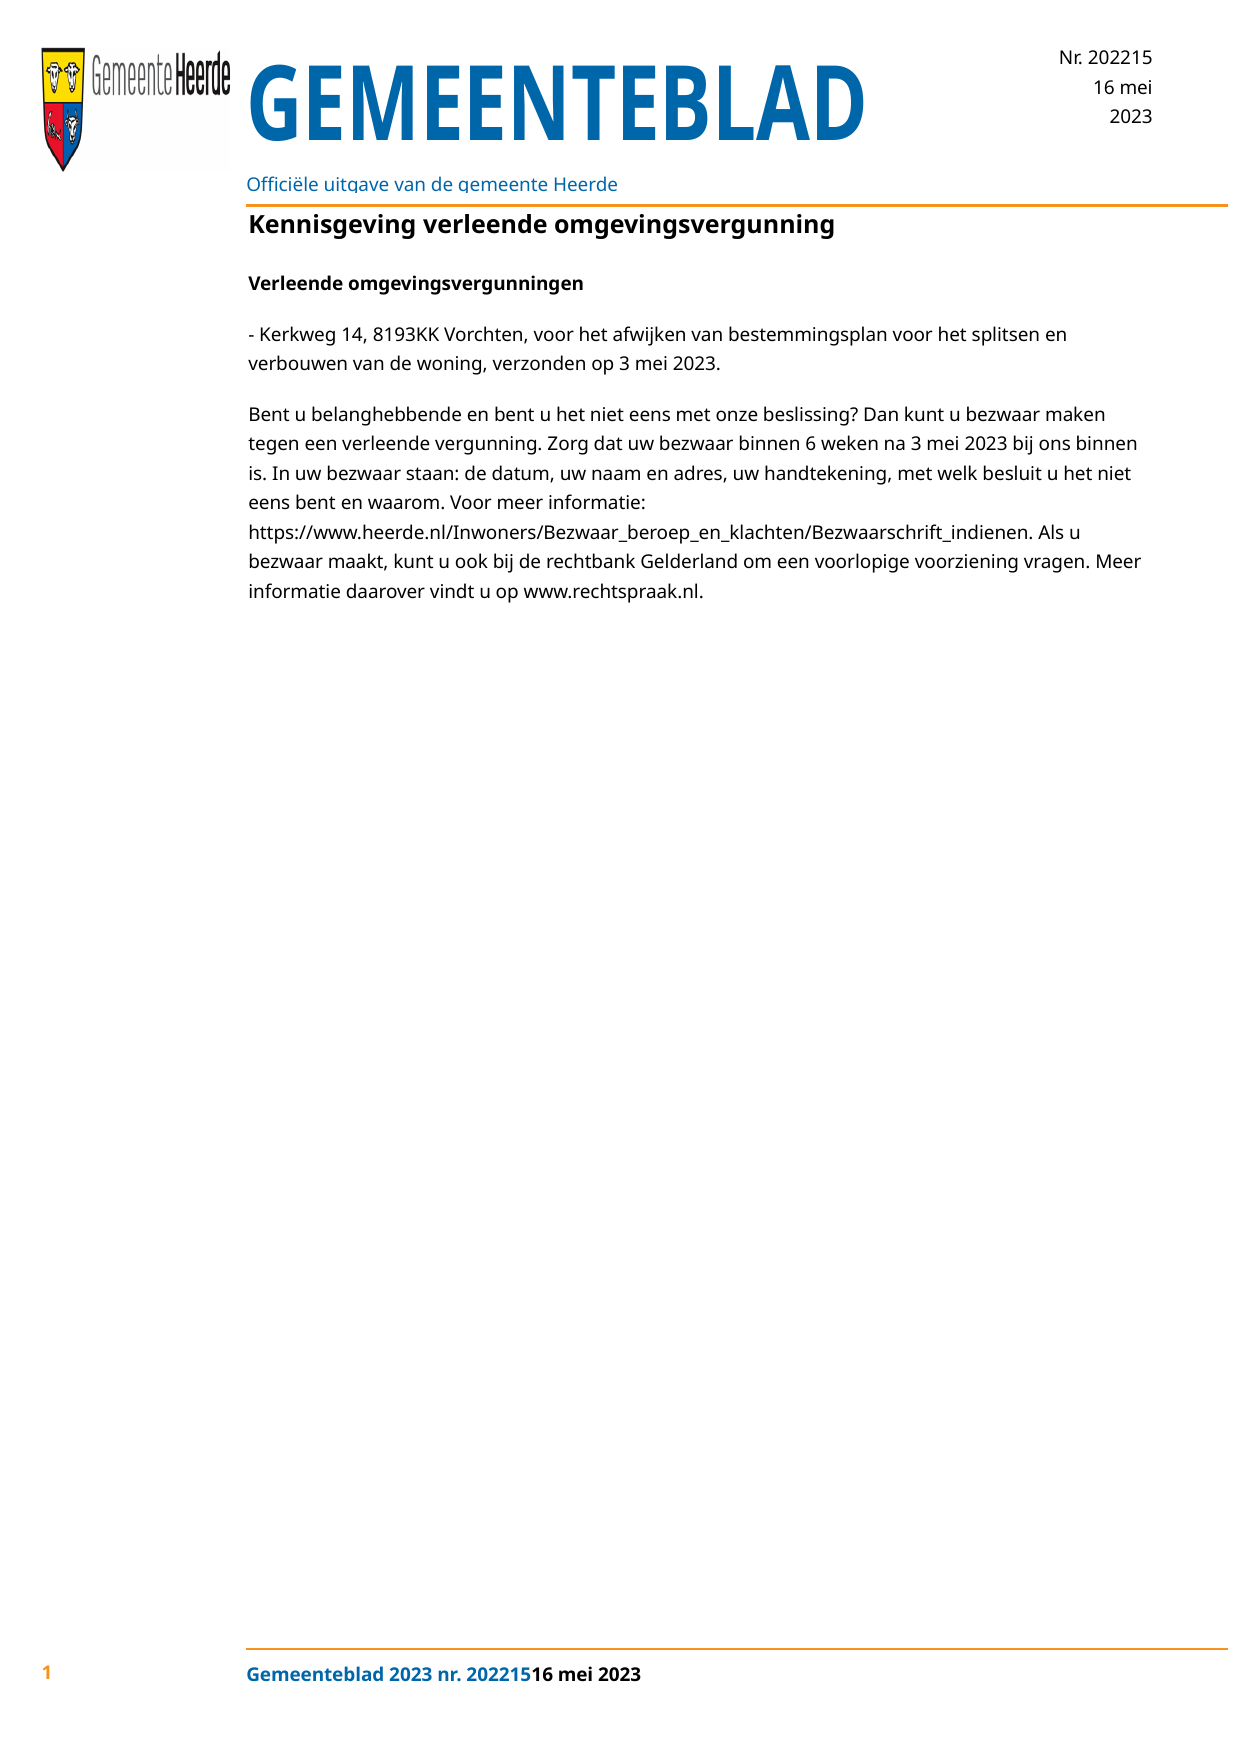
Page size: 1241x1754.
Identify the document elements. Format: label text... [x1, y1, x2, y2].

text Bent u belanghebbende en bent u het niet eens met onze beslissing? Dan kunt u bezwaar maken tegen een verleende vergunning. Zorg dat uw bezwaar binnen 6 weken na 3 mei 2023 bij ons binnen is. In uw bezwaar staan: de datum, uw naam en adres, uw handtekening, met welk besluit u het niet eens bent en waarom. Voor meer informatie: https://www.heerde.nl/Inwoners/Bezwaar_beroep_en_klachten/Bezwaarschrift_indienen. Als u bezwaar maakt, kunt u ook bij de rechtbank Gelderland om een voorlopige voorziening vragen. Meer informatie daarover vindt u op www.rechtspraak.nl. [248, 401, 1152, 604]
text Verleende omgevingsvergunningen [248, 270, 1152, 296]
picture [41, 47, 231, 172]
text - Kerkweg 14, 8193KK Vorchten, voor het afwijken van bestemmingsplan voor het splitsen en verbouwen van de woning, verzonden op 3 mei 2023. [248, 321, 1152, 376]
text Kennisgeving verleende omgevingsvergunning [248, 207, 1152, 241]
